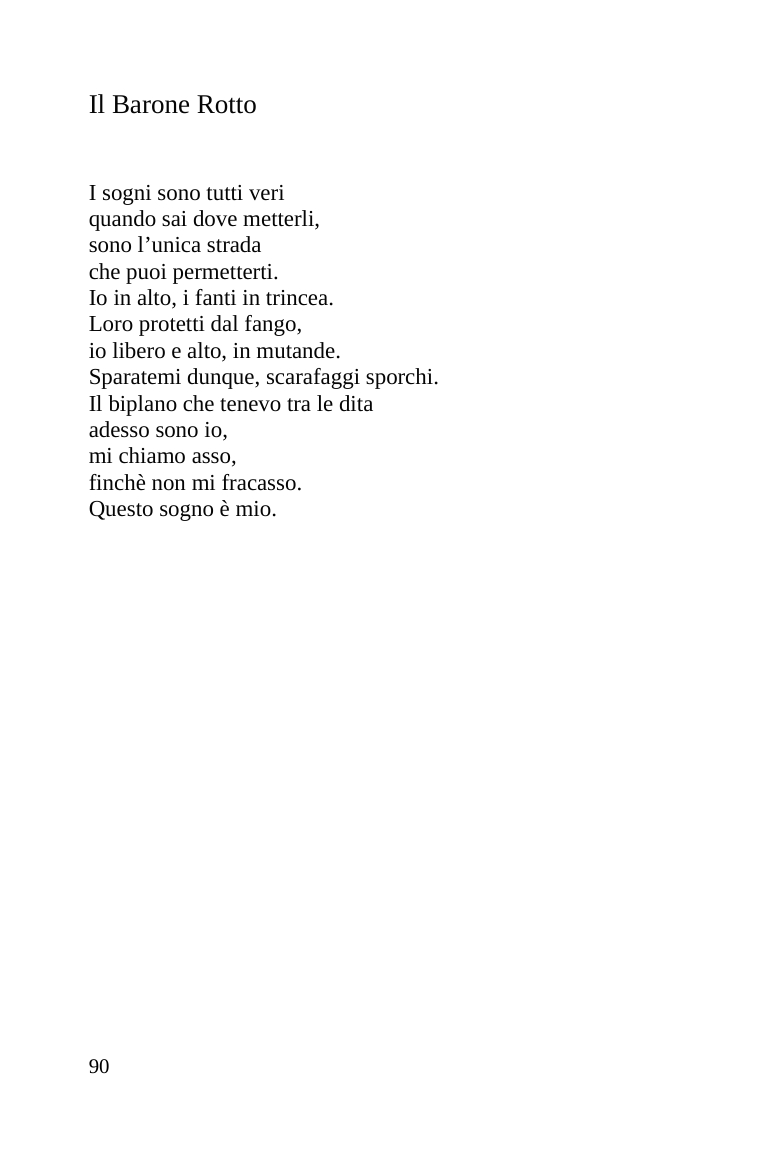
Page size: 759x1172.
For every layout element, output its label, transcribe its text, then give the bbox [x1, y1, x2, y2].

text Sparatemi dunque, scarafaggi sporchi. [88, 363, 670, 389]
text io libero e alto, in mutande. [88, 337, 670, 363]
text quando sai dove metterli, [88, 205, 670, 231]
text Loro protetti dal fango, [88, 311, 670, 337]
text Il biplano che tenevo tra le dita [88, 389, 670, 416]
text Il Barone Rotto [88, 88, 670, 120]
text sono l’unica strada [88, 231, 670, 258]
text I sogni sono tutti veri [88, 179, 670, 205]
text finchè non mi fracasso. [88, 469, 670, 495]
text adesso sono io, [88, 416, 670, 442]
text che puoi permetterti. [88, 258, 670, 284]
text Questo sogno è mio. [88, 495, 670, 521]
text mi chiamo asso, [88, 442, 670, 469]
text Io in alto, i fanti in trincea. [88, 284, 670, 311]
